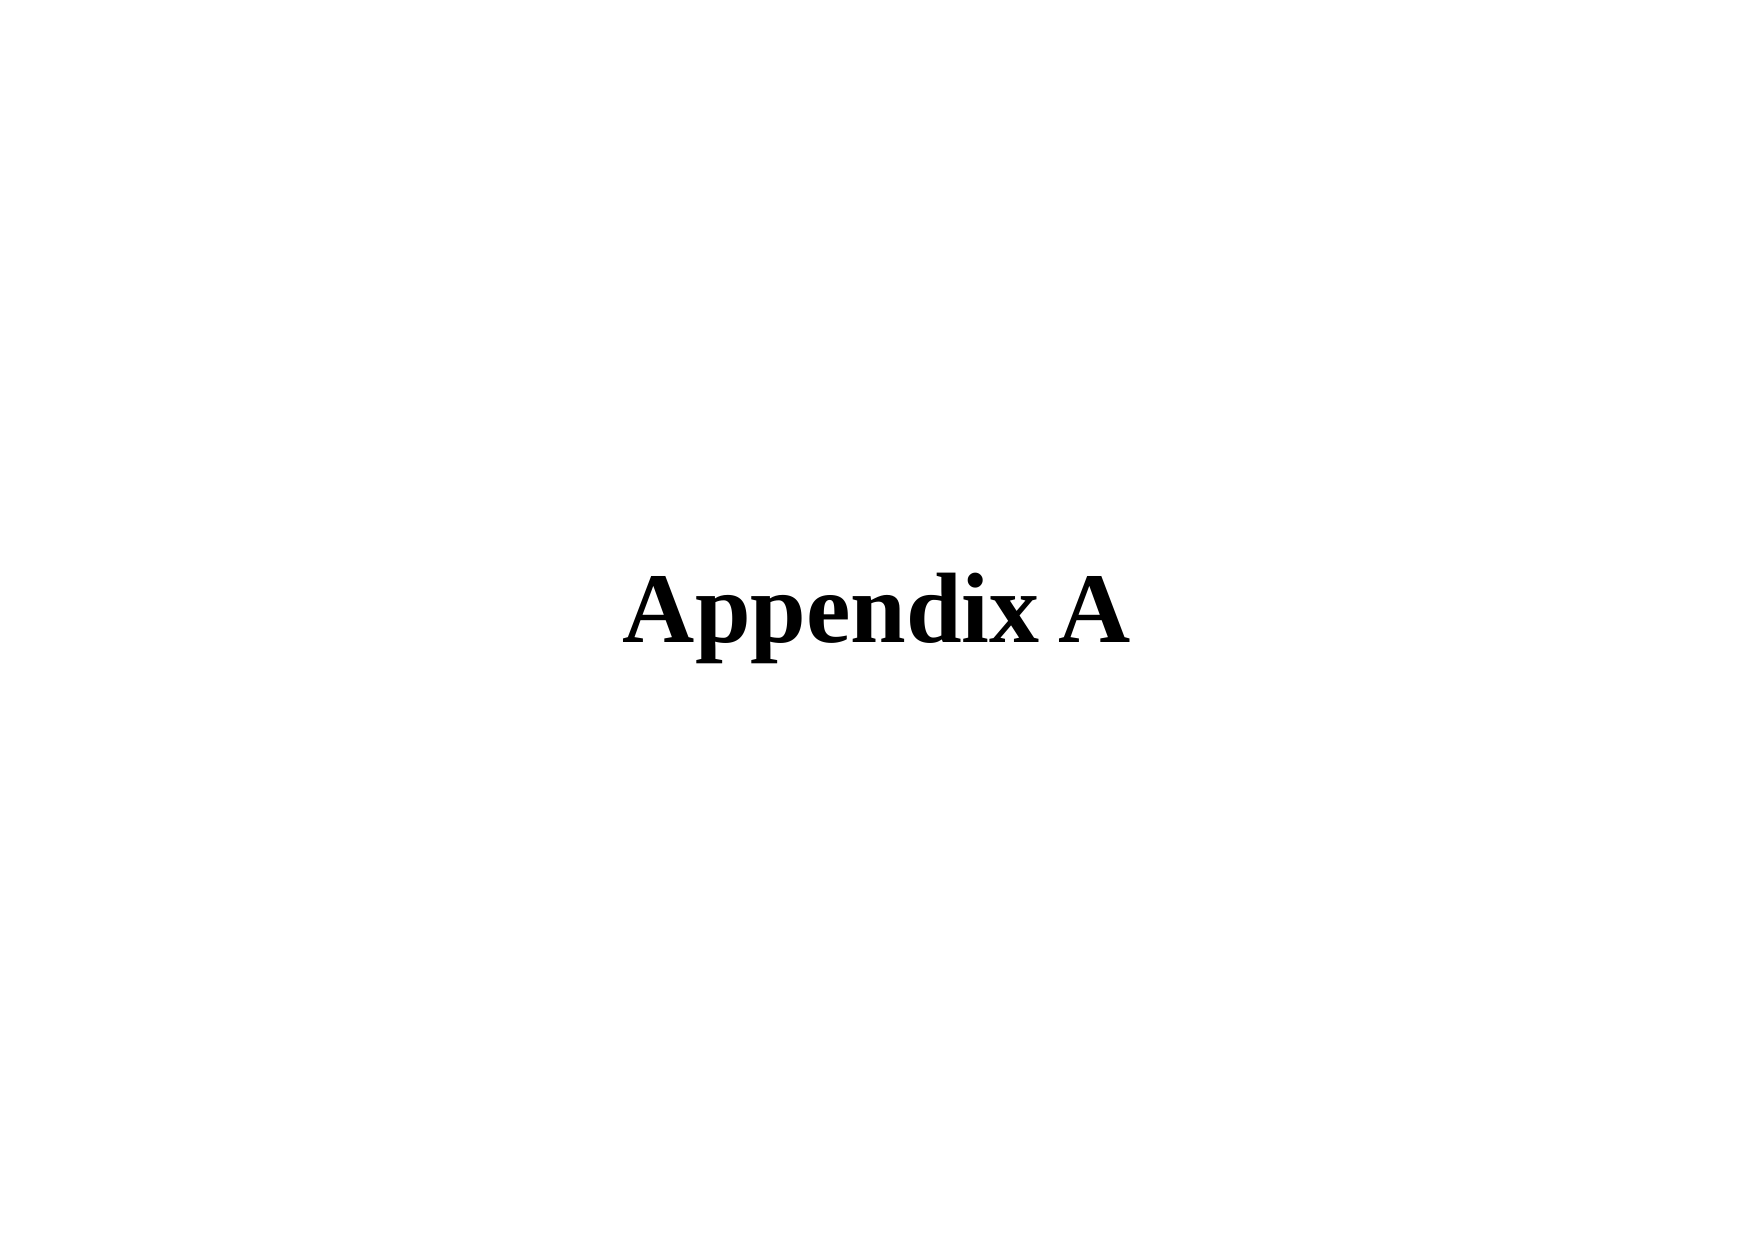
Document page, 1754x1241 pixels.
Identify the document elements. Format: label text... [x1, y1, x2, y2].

text Appendix A [118, 549, 1636, 664]
